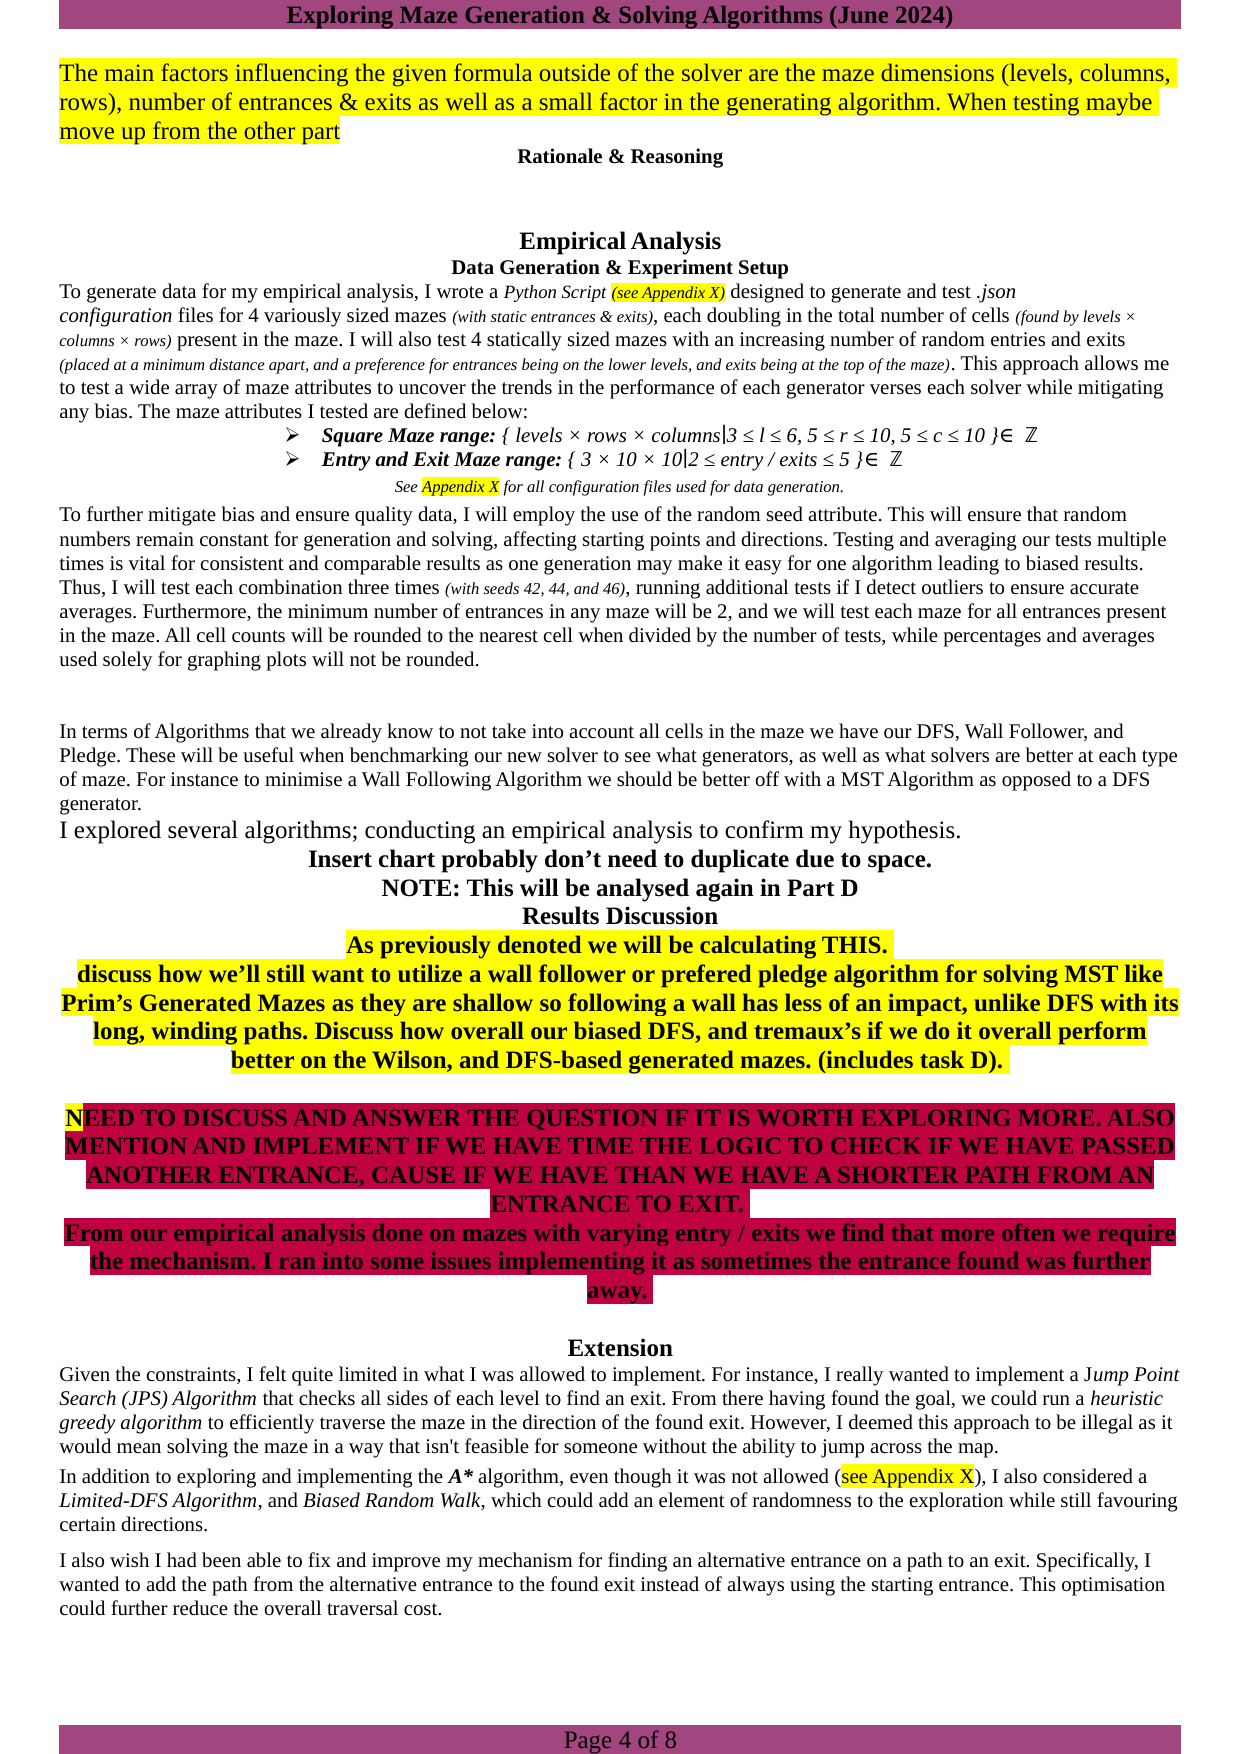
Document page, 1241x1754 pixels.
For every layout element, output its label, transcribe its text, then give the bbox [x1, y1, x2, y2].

list Square Maze range: { levels × rows × columns∣3 ≤ l ≤ 6, 5 ≤ r ≤ 10, 5 ≤ c ≤ 10 }∈ ℤ [284, 423, 1181, 447]
text The main factors influencing the given formula outside of the solver are the maze dimensions (levels, columns, rows), number of entrances & exits as well as a small factor in the generating algorithm. When testing maybe move up from the other part [59, 58, 1181, 144]
text In terms of Algorithms that we already know to not take into account all cells in the maze we have our DFS, Wall Follower, and Pledge. These will be useful when benchmarking our new solver to see what generators, as well as what solvers are better at each type of maze. For instance to minimise a Wall Following Algorithm we should be better off with a MST Algorithm as opposed to a DFS generator. [59, 719, 1181, 815]
text Rationale & Reasoning [59, 144, 1181, 168]
text discuss how we’ll still want to utilize a wall follower or prefered pledge algorithm for solving MST like Prim’s Generated Mazes as they are shallow so following a wall has less of an impact, unlike DFS with its long, winding paths. Discuss how overall our biased DFS, and tremaux’s if we do it overall perform better on the Wilson, and DFS-based generated mazes. (includes task D). [59, 959, 1181, 1074]
text As previously denoted we will be calculating THIS. [59, 930, 1181, 959]
text Empirical Analysis [59, 226, 1181, 255]
text To generate data for my empirical analysis, I wrote a Python Script (see Appendix X) designed to generate and test .json [59, 279, 1181, 303]
text From our empirical analysis done on mazes with varying entry / exits we find that more often we require the mechanism. I ran into some issues implementing it as sometimes the entrance found was further away. [59, 1218, 1181, 1304]
text Given the constraints, I felt quite limited in what I was allowed to implement. For instance, I really wanted to implement a Jump Point Search (JPS) Algorithm that checks all sides of each level to find an exit. From there having found the goal, we could run a heuristic greedy algorithm to efficiently traverse the maze in the direction of the found exit. However, I deemed this approach to be illegal as it would mean solving the maze in a way that isn't feasible for someone without the ability to jump across the map. [59, 1361, 1181, 1458]
text NOTE: This will be analysed again in Part D [59, 873, 1181, 901]
text To further mitigate bias and ensure quality data, I will employ the use of the random seed attribute. This will ensure that random numbers remain constant for generation and solving, affecting starting points and directions. Testing and averaging our tests multiple times is vital for consistent and comparable results as one generation may make it easy for one algorithm leading to biased results. Thus, I will test each combination three times (with seeds 42, 44, and 46), running additional tests if I detect outliers to ensure accurate averages. Furthermore, the minimum number of entrances in any maze will be 2, and we will test each maze for all entrances present in the maze. All cell counts will be rounded to the nearest cell when divided by the number of tests, while percentages and averages used solely for graphing plots will not be rounded. [59, 502, 1181, 671]
text Insert chart probably don’t need to duplicate due to space. [59, 844, 1181, 873]
text In addition to exploring and implementing the A* algorithm, even though it was not allowed (see Appendix X), I also considered a Limited-DFS Algorithm, and Biased Random Walk, which could add an element of randomness to the exploration while still favouring certain directions. [59, 1464, 1181, 1536]
text I explored several algorithms; conducting an empirical analysis to confirm my hypothesis. [59, 815, 1181, 844]
text Results Discussion [59, 901, 1181, 930]
text configuration files for 4 variously sized mazes (with static entrances & exits), each doubling in the total number of cells (found by levels × columns × rows) present in the maze. I will also test 4 statically sized mazes with an increasing number of random entries and exits (placed at a minimum distance apart, and a preference for entrances being on the lower levels, and exits being at the top of the maze). This approach allows me to test a wide array of maze attributes to uncover the trends in the performance of each generator verses each solver while mitigating any bias. The maze attributes I tested are defined below: [59, 303, 1181, 423]
text I also wish I had been able to fix and improve my mechanism for finding an alternative entrance on a path to an exit. Specifically, I wanted to add the path from the alternative entrance to the found exit instead of always using the starting entrance. This optimisation could further reduce the overall traversal cost. [59, 1548, 1181, 1620]
text NEED TO DISCUSS AND ANSWER THE QUESTION IF IT IS WORTH EXPLORING MORE. ALSO MENTION AND IMPLEMENT IF WE HAVE TIME THE LOGIC TO CHECK IF WE HAVE PASSED ANOTHER ENTRANCE, CAUSE IF WE HAVE THAN WE HAVE A SHORTER PATH FROM AN ENTRANCE TO EXIT. [59, 1103, 1181, 1218]
text Data Generation & Experiment Setup [59, 255, 1181, 279]
text Extension [59, 1333, 1181, 1361]
list Entry and Exit Maze range: { 3 × 10 × 10∣2 ≤ entry / exits ≤ 5 }∈ ℤ [284, 447, 1181, 471]
text See Appendix X for all configuration files used for data generation. [59, 477, 1181, 496]
